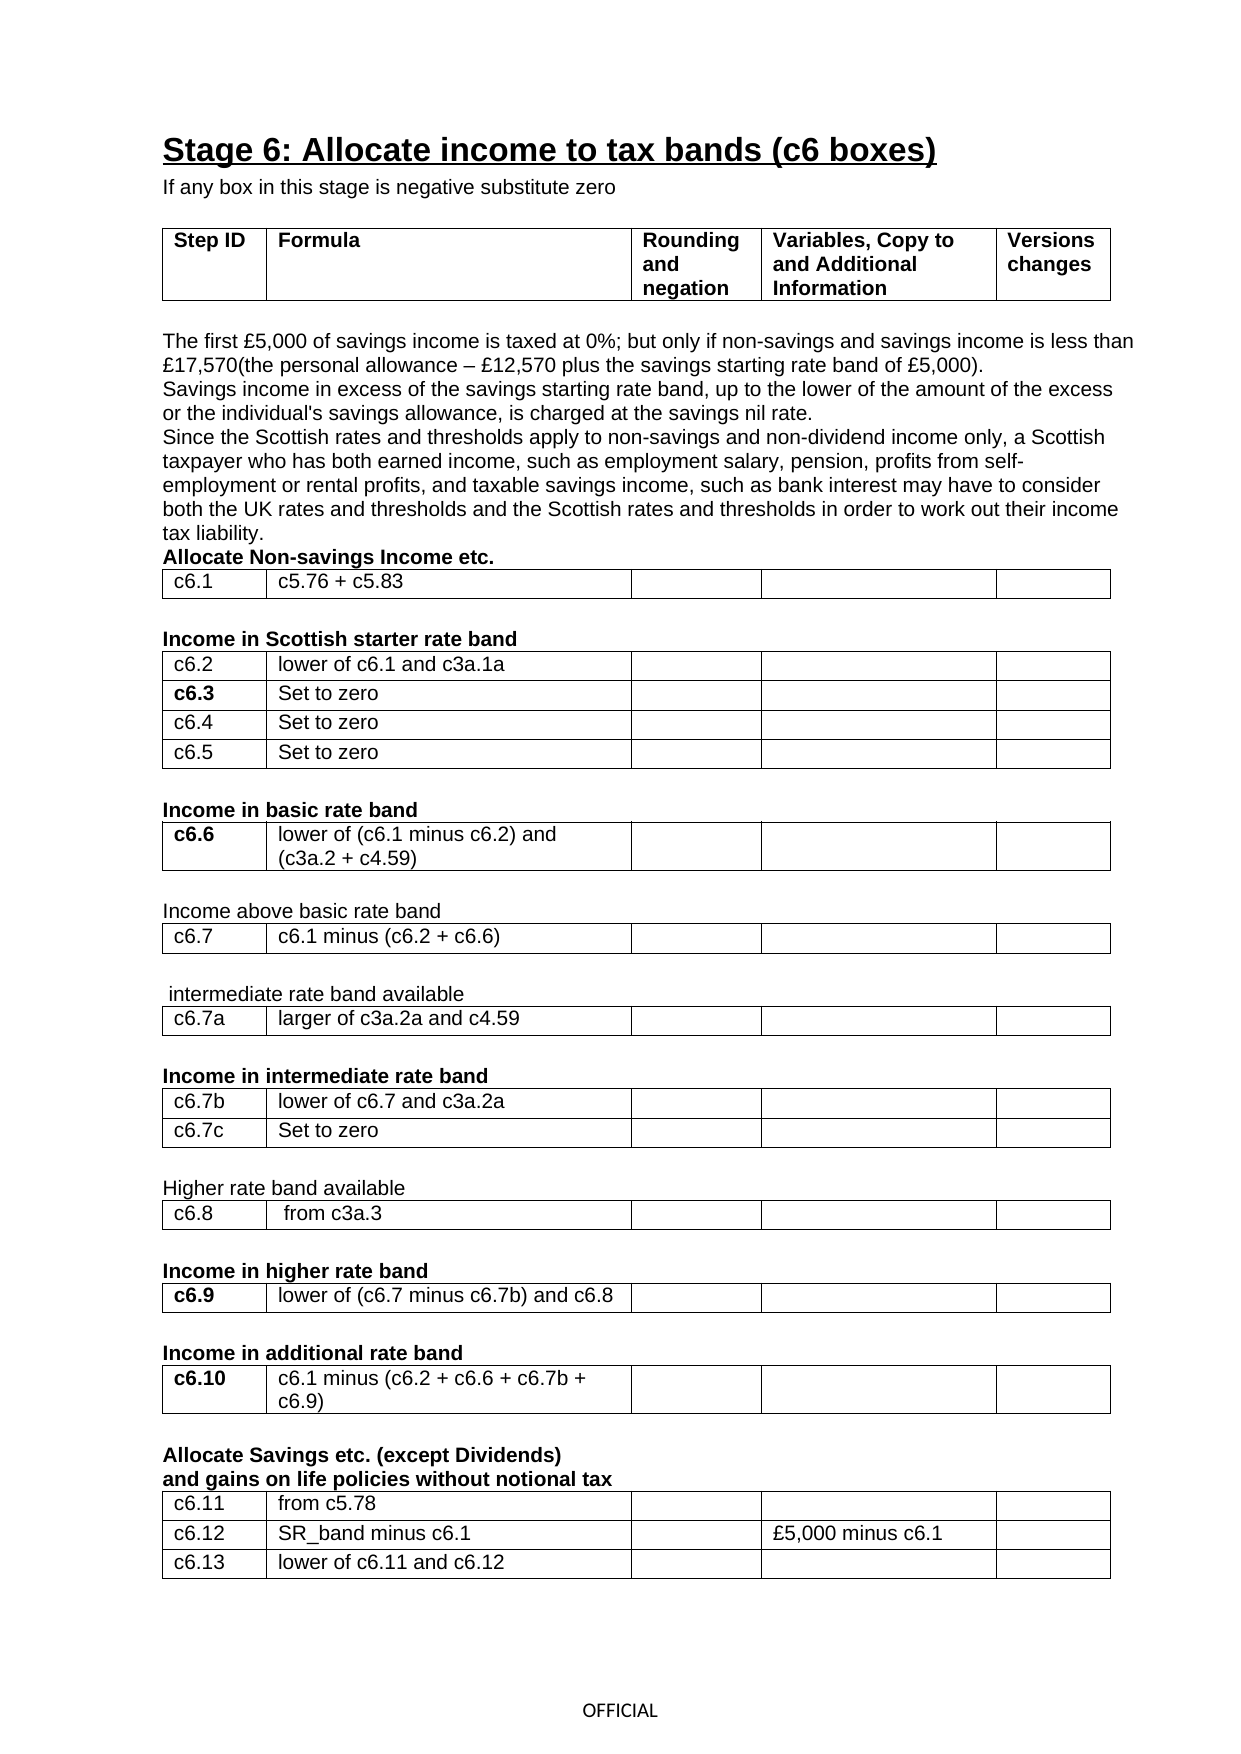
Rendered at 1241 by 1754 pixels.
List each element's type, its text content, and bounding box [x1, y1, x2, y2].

table_header c6.9 [163, 1284, 266, 1312]
text Allocate Savings etc. (except Dividends) [162, 1443, 1135, 1467]
table_cell £5,000 minus c6.1 [762, 1521, 996, 1549]
text Income in basic rate band [162, 797, 1135, 821]
text Since the Scottish rates and thresholds apply to non-savings and non-dividend income only, a Scottish taxpayer who has both earned income, such as employment salary, pension, profits from self-employment or rental profits, and taxable savings income, such as bank interest may have to consider both the UK rates and thresholds and the Scottish rates and thresholds in order to work out their income tax liability. [162, 425, 1135, 545]
table_header from c3a.3 [267, 1201, 631, 1229]
table_header larger of c3a.2a and c4.59 [267, 1007, 631, 1035]
table_cell c6.5 [163, 740, 266, 768]
table_header [997, 924, 1110, 952]
table_header c6.1 minus (c6.2 + c6.6) [267, 924, 631, 952]
table_header Step ID [163, 229, 266, 300]
table_cell [762, 740, 996, 768]
table_header [762, 924, 996, 952]
table_header c6.1 [163, 570, 266, 598]
table_header lower of c6.7 and c3a.2a [267, 1089, 631, 1117]
table_header [762, 1366, 996, 1413]
table_cell lower of c6.11 and c6.12 [267, 1550, 631, 1578]
text Income in higher rate band [162, 1258, 1135, 1282]
table_header Versions changes [997, 229, 1110, 300]
table_header [997, 823, 1110, 870]
text and gains on life policies without notional tax [162, 1467, 1135, 1491]
table_cell SR_band minus c6.1 [267, 1521, 631, 1549]
table_header lower of (c6.1 minus c6.2) and (c3a.2 + c4.59) [267, 823, 631, 870]
table_header [997, 1366, 1110, 1413]
table_header [632, 1366, 761, 1413]
table_header [762, 823, 996, 870]
table_cell [762, 681, 996, 710]
table_header from c5.78 [267, 1492, 631, 1520]
table_header [997, 1492, 1110, 1520]
table_header [997, 1284, 1110, 1312]
table_header [997, 652, 1110, 680]
table_header Variables, Copy to and Additional Information [762, 229, 996, 300]
table_cell [997, 681, 1110, 710]
table_cell [632, 681, 761, 710]
table_header [762, 1007, 996, 1035]
table_header c6.1 minus (c6.2 + c6.6 + c6.7b + c6.9) [267, 1366, 631, 1413]
table_cell c6.3 [163, 681, 266, 710]
table_header [762, 1284, 996, 1312]
table_header c6.11 [163, 1492, 266, 1520]
table_header [762, 1201, 996, 1229]
table_cell c6.12 [163, 1521, 266, 1549]
text Higher rate band available [162, 1176, 1135, 1200]
table_header Rounding and negation [632, 229, 761, 300]
table_cell [762, 711, 996, 739]
table_header [632, 1284, 761, 1312]
table_header c6.7a [163, 1007, 266, 1035]
table_cell [632, 1119, 761, 1147]
text Income above basic rate band [162, 899, 1135, 923]
table_header lower of c6.1 and c3a.1a [267, 652, 631, 680]
table_header Formula [267, 229, 631, 300]
table_cell Set to zero [267, 681, 631, 710]
table_header [997, 1201, 1110, 1229]
table_cell [632, 711, 761, 739]
table_cell [632, 1550, 761, 1578]
text Allocate Non-savings Income etc. [162, 545, 1135, 569]
table_header lower of (c6.7 minus c6.7b) and c6.8 [267, 1284, 631, 1312]
table_header [997, 570, 1110, 598]
table_cell Set to zero [267, 1119, 631, 1147]
table_header [762, 652, 996, 680]
text Income in Scottish starter rate band [162, 627, 1135, 651]
text If any box in this stage is negative substitute zero [162, 175, 1135, 199]
table_header [997, 1089, 1110, 1117]
table_header c6.7 [163, 924, 266, 952]
table_cell [632, 740, 761, 768]
table_cell [997, 1521, 1110, 1549]
text Income in intermediate rate band [162, 1064, 1135, 1088]
table_cell [997, 711, 1110, 739]
table_cell [997, 1119, 1110, 1147]
text The first £5,000 of savings income is taxed at 0%; but only if non-savings and savings income is less than £17,570(the personal allowance – £12,570 plus the savings starting rate band of £5,000). [162, 329, 1135, 377]
table_header [997, 1007, 1110, 1035]
table_header c6.7b [163, 1089, 266, 1117]
table_cell [997, 1550, 1110, 1578]
text intermediate rate band available [162, 982, 1135, 1006]
table_header [762, 1089, 996, 1117]
table_header [632, 1007, 761, 1035]
table_cell Set to zero [267, 711, 631, 739]
subtitle Stage 6: Allocate income to tax bands (c6 boxes) [162, 130, 1135, 168]
table_header [632, 823, 761, 870]
table_cell Set to zero [267, 740, 631, 768]
table_header [762, 1492, 996, 1520]
table_header [632, 1201, 761, 1229]
table_header [632, 652, 761, 680]
text Savings income in excess of the savings starting rate band, up to the lower of the amount of the excess or the individual's savings allowance, is charged at the savings nil rate. [162, 377, 1135, 425]
table_header [632, 570, 761, 598]
table_header [632, 1492, 761, 1520]
table_header c6.2 [163, 652, 266, 680]
text Income in additional rate band [162, 1341, 1135, 1365]
table_cell [632, 1521, 761, 1549]
table_cell [762, 1119, 996, 1147]
table_header [632, 924, 761, 952]
table_header c6.8 [163, 1201, 266, 1229]
table_cell [997, 740, 1110, 768]
table_cell [762, 1550, 996, 1578]
table_cell c6.13 [163, 1550, 266, 1578]
table_header c6.6 [163, 823, 266, 870]
table_header [632, 1089, 761, 1117]
table_header c6.10 [163, 1366, 266, 1413]
table_header c5.76 + c5.83 [267, 570, 631, 598]
table_header [762, 570, 996, 598]
table_cell c6.7c [163, 1119, 266, 1147]
table_cell c6.4 [163, 711, 266, 739]
